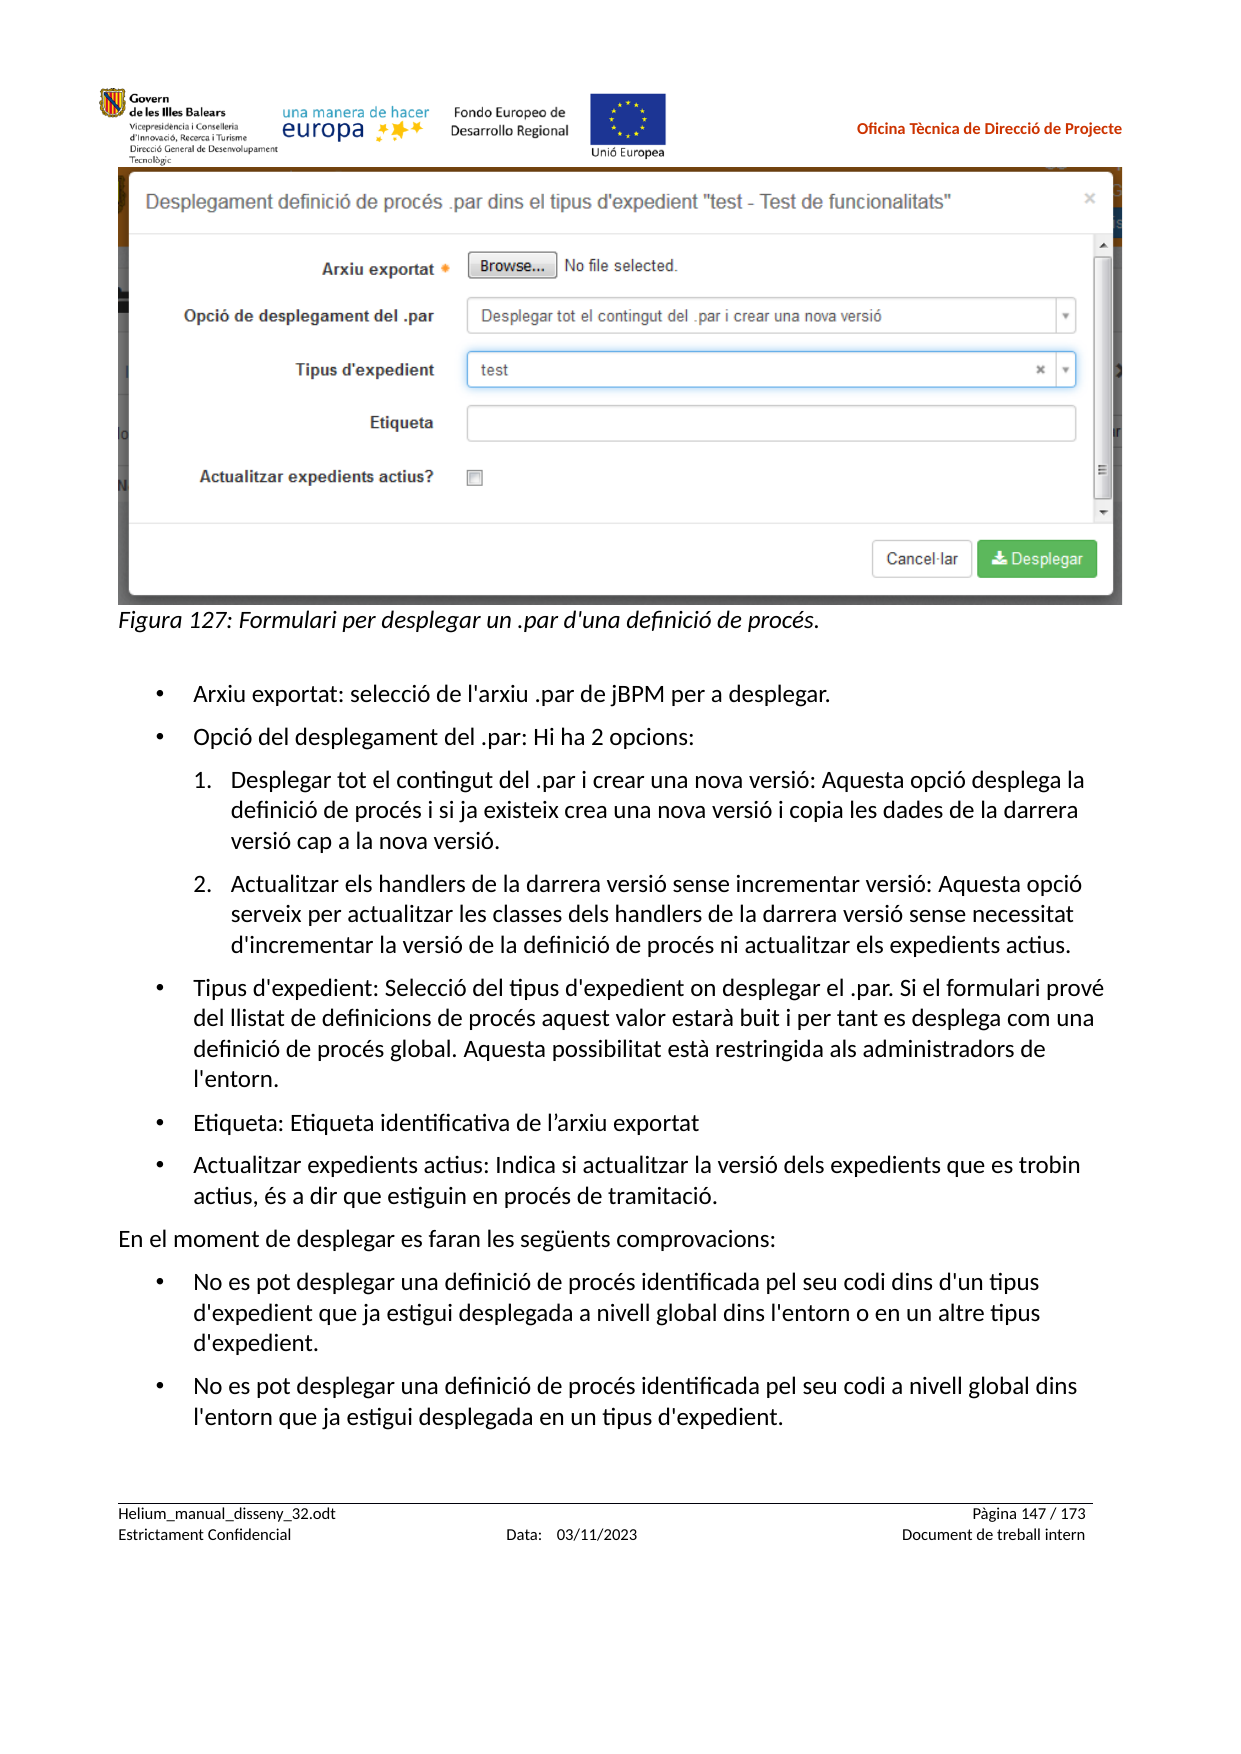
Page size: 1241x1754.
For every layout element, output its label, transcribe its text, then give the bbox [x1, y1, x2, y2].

text En el moment de desplegar es faran les següents comprovacions: [118, 1223, 1122, 1254]
list Tipus d'expedient: Selecció del tipus d'expedient on desplegar el .par. Si el formulari prové del llistat de definicions de procés aquest valor estarà buit i per tant es desplega com una definició de procés global. Aquesta possibilitat està restringida als administradors de l'entorn. [156, 972, 1122, 1094]
list No es pot desplegar una definició de procés identificada pel seu codi dins d'un tipus d'expedient que ja estigui desplegada a nivell global dins l'entorn o en un altre tipus d'expedient. [156, 1266, 1122, 1358]
list Desplegar tot el contingut del .par i crear una nova versió: Aquesta opció desplega la definició de procés i si ja existeix crea una nova versió i copia les dades de la darrera versió cap a la nova versió. [193, 764, 1122, 856]
picture [118, 167, 1123, 605]
list Etiqueta: Etiqueta identificativa de l’arxiu exportat [156, 1107, 1122, 1137]
list Opció del desplegament del .par: Hi ha 2 opcions: [156, 721, 1122, 751]
picture [99, 87, 668, 166]
list No es pot desplegar una definició de procés identificada pel seu codi a nivell global dins l'entorn que ja estigui desplegada en un tipus d'expedient. [156, 1370, 1122, 1431]
text Figura 127: Formulari per desplegar un .par d'una definició de procés. [118, 605, 1122, 635]
list Actualitzar expedients actius: Indica si actualitzar la versió dels expedients que es trobin actius, és a dir que estiguin en procés de tramitació. [156, 1150, 1122, 1211]
list Actualitzar els handlers de la darrera versió sense incrementar versió: Aquesta opció serveix per actualitzar les classes dels handlers de la darrera versió sense necessitat d'incrementar la versió de la definició de procés ni actualitzar els expedients actius. [193, 868, 1122, 959]
list Arxiu exportat: selecció de l'arxiu .par de jBPM per a desplegar. [156, 678, 1122, 708]
